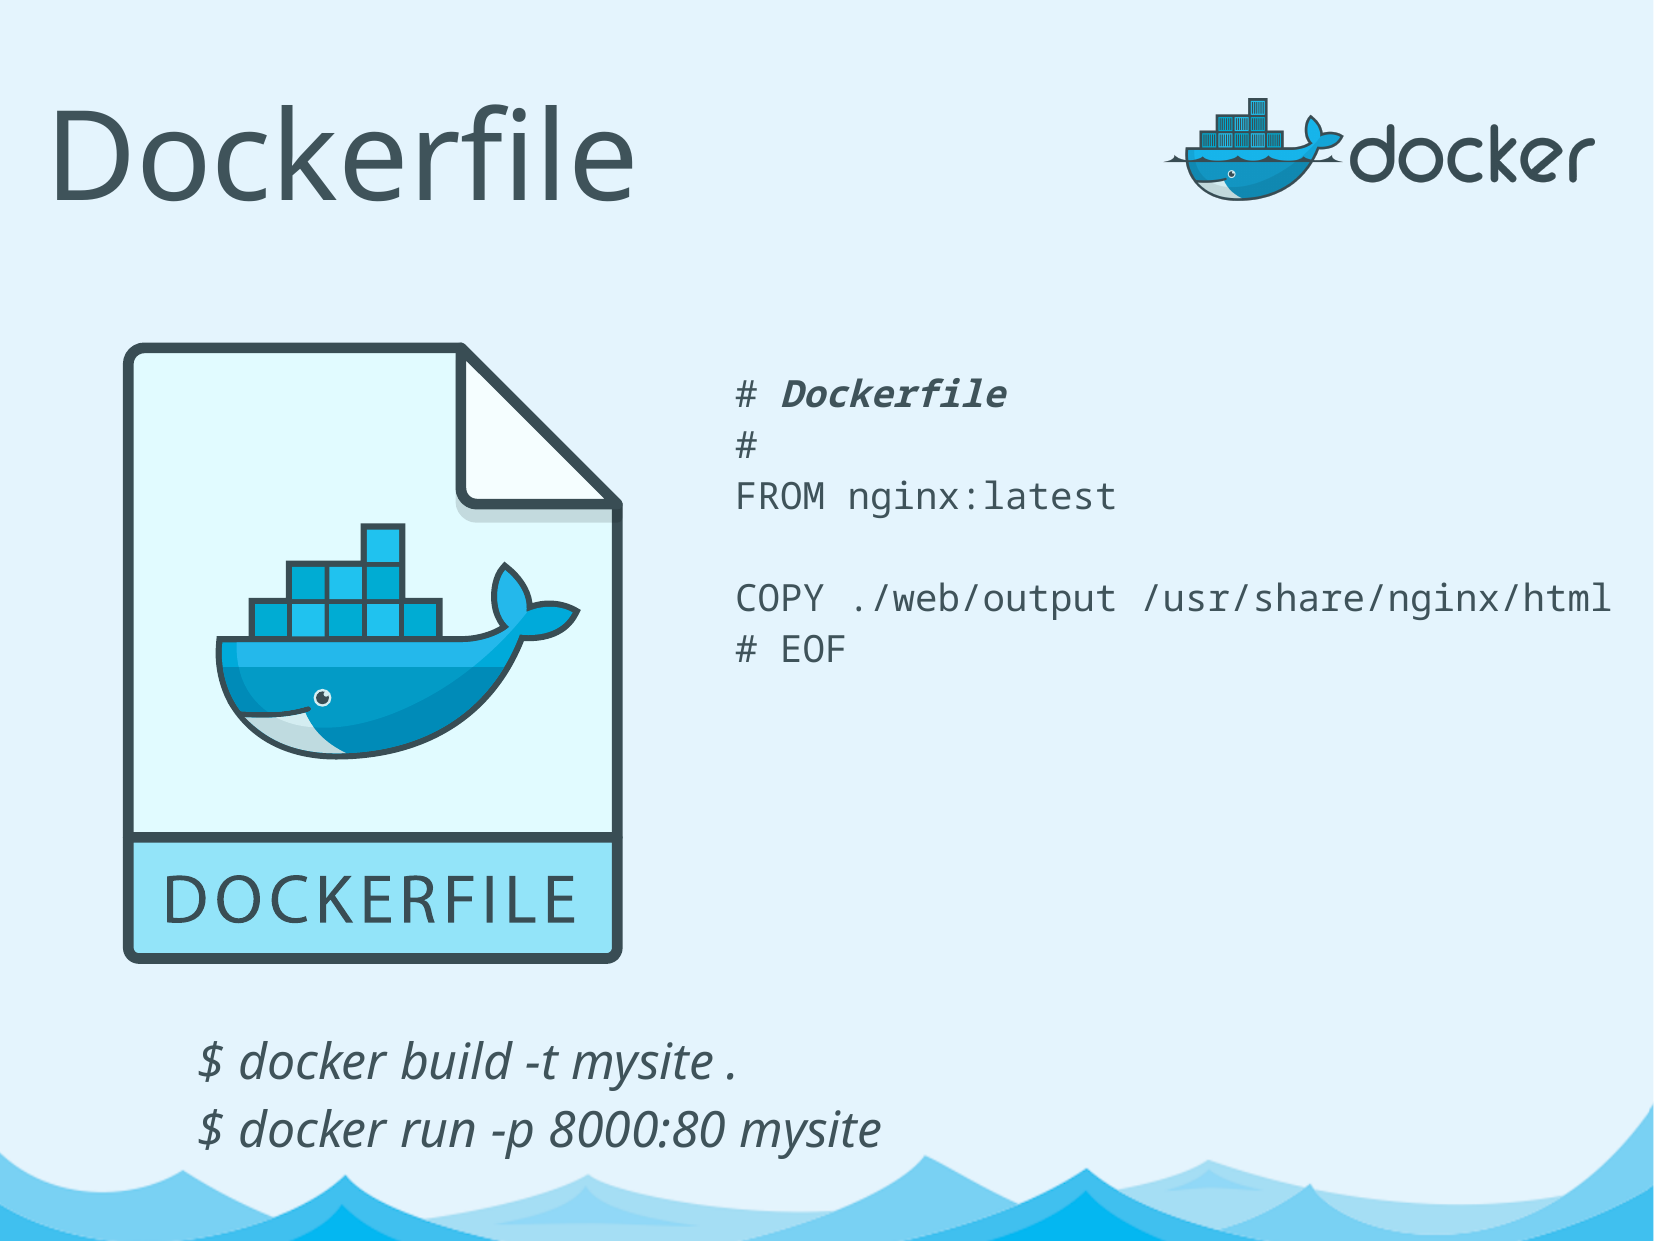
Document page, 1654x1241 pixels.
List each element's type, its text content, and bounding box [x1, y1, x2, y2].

text_box # Dockerfile # FROM nginx:latest COPY ./web/output /usr/share/nginx/html # EOF [720, 359, 1654, 1028]
text_box $ docker build -t mysite . $ docker run -p 8000:80 mysite [183, 1018, 1619, 1176]
text_box Dockerfile [30, 59, 609, 252]
picture [1163, 98, 1595, 201]
picture [122, 342, 623, 964]
picture [0, 1101, 1654, 1241]
